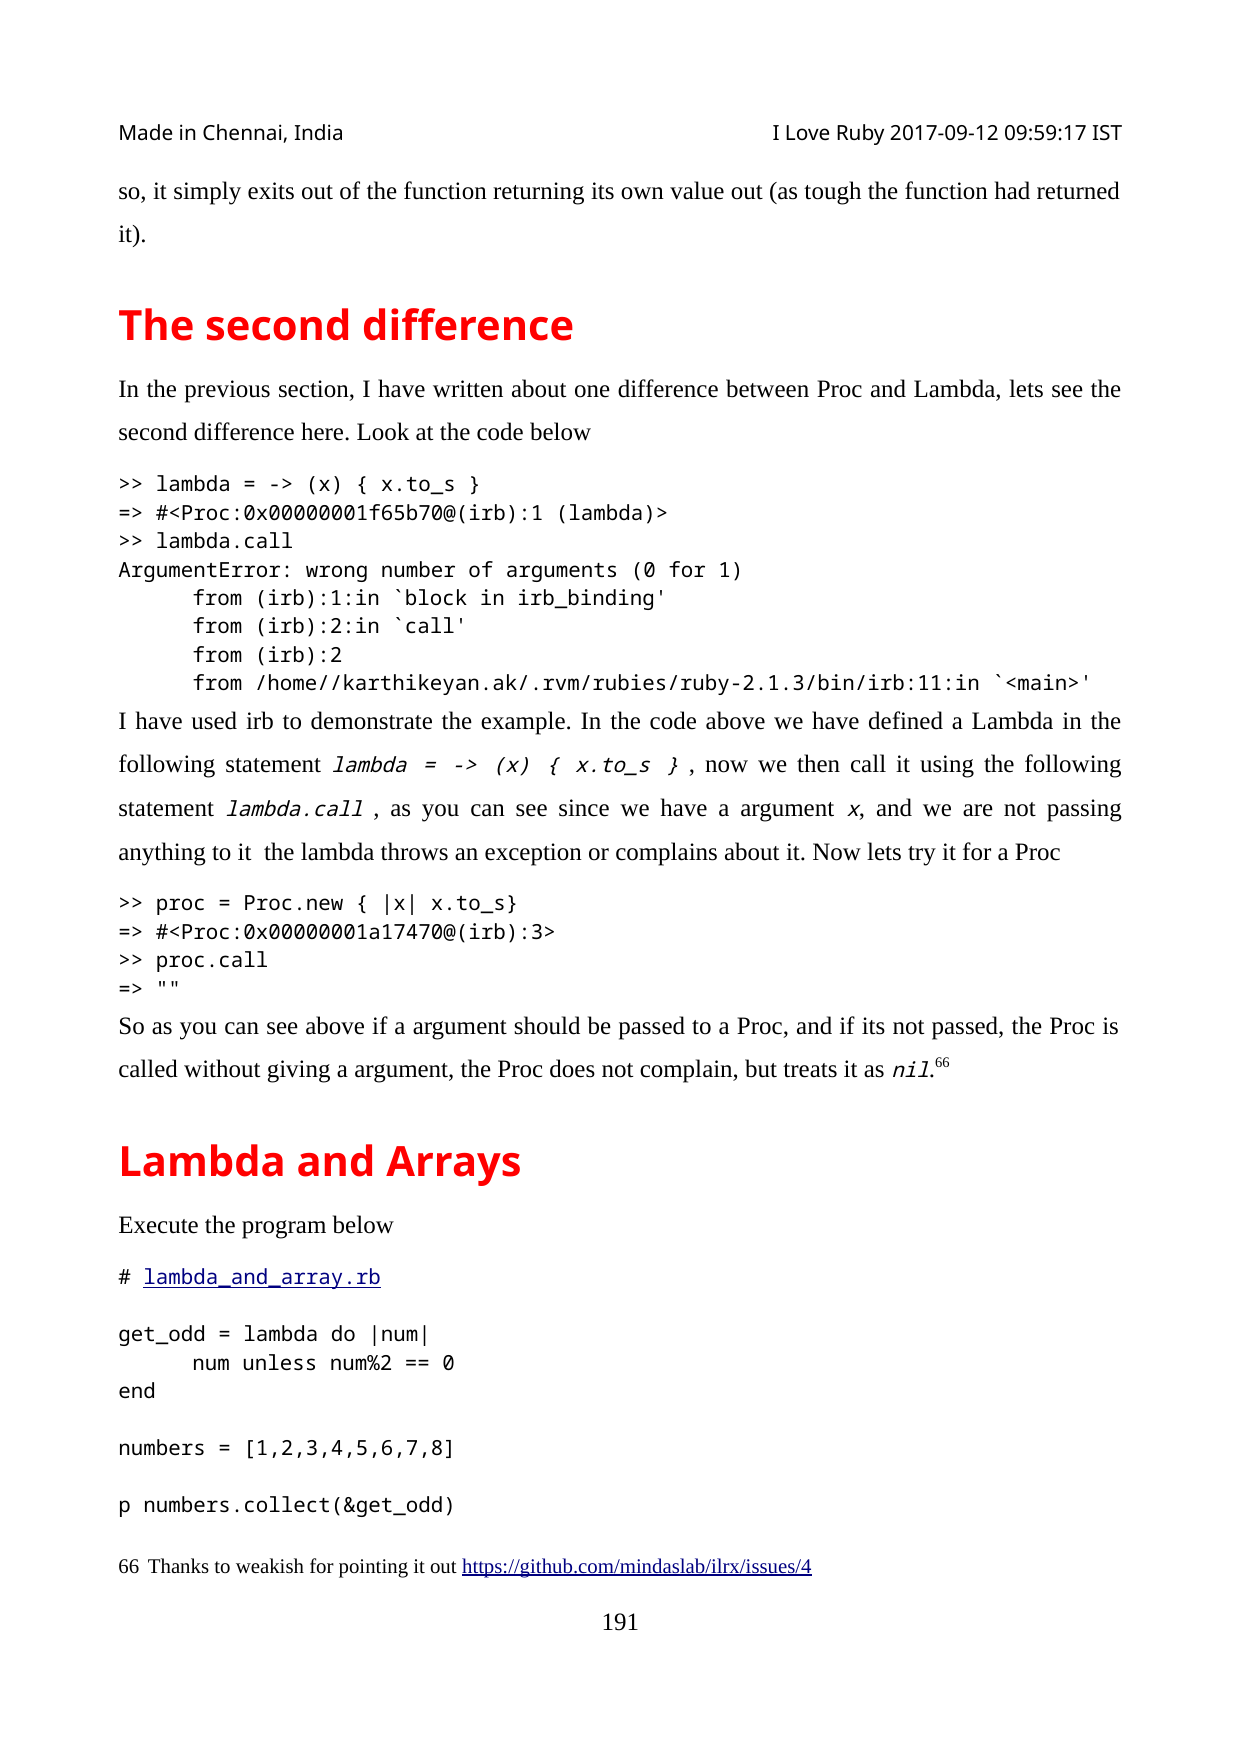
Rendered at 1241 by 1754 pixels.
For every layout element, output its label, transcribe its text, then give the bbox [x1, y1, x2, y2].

subtitle Lambda and Arrays [118, 1132, 1122, 1189]
text => #<Proc:0x00000001f65b70@(irb):1 (lambda)> [118, 498, 1122, 526]
text p numbers.collect(&get_odd) [118, 1490, 1122, 1518]
text => #<Proc:0x00000001a17470@(irb):3> [118, 917, 1122, 945]
text >> proc.call [118, 945, 1122, 974]
text numbers = [1,2,3,4,5,6,7,8] [118, 1433, 1122, 1461]
text I have used irb to demonstrate the example. In the code above we have defined a Lambda in the following statement lambda = -> (x) { x.to_s } , now we then call it using the following statement lambda.call , as you can see since we have a argument x, and we are not passing anything to it the lambda throws an exception or complains about it. Now lets try it for a Proc [118, 706, 1122, 865]
text ArgumentError: wrong number of arguments (0 for 1) [118, 555, 1122, 583]
text end [118, 1376, 1122, 1404]
text Execute the program below [118, 1210, 1122, 1239]
subtitle The second difference [118, 296, 1122, 353]
text >> lambda.call [118, 526, 1122, 555]
text num unless num%2 == 0 [118, 1348, 1122, 1376]
text >> lambda = -> (x) { x.to_s } [118, 469, 1122, 498]
text from /home//karthikeyan.ak/.rvm/rubies/ruby-2.1.3/bin/irb:11:in `<main>' [118, 668, 1122, 697]
text => "" [118, 974, 1122, 1002]
text Thanks to weakish for pointing it out https://github.com/mindaslab/ilrx/issues/4 [118, 1553, 1122, 1578]
text So as you can see above if a argument should be passed to a Proc, and if its not passed, the Proc is called without giving a argument, the Proc does not complain, but treats it as nil. [118, 1011, 1122, 1084]
text >> proc = Proc.new { |x| x.to_s} [118, 888, 1122, 917]
text In the previous section, I have written about one difference between Proc and Lambda, lets see the second difference here. Look at the code below [118, 374, 1122, 446]
text # lambda_and_array.rb [118, 1262, 1122, 1291]
text so, it simply exits out of the function returning its own value out (as tough the function had returned it). [118, 176, 1122, 248]
text get_odd = lambda do |num| [118, 1319, 1122, 1348]
text from (irb):2 [118, 640, 1122, 668]
text from (irb):2:in `call' [118, 612, 1122, 640]
text from (irb):1:in `block in irb_binding' [118, 583, 1122, 612]
